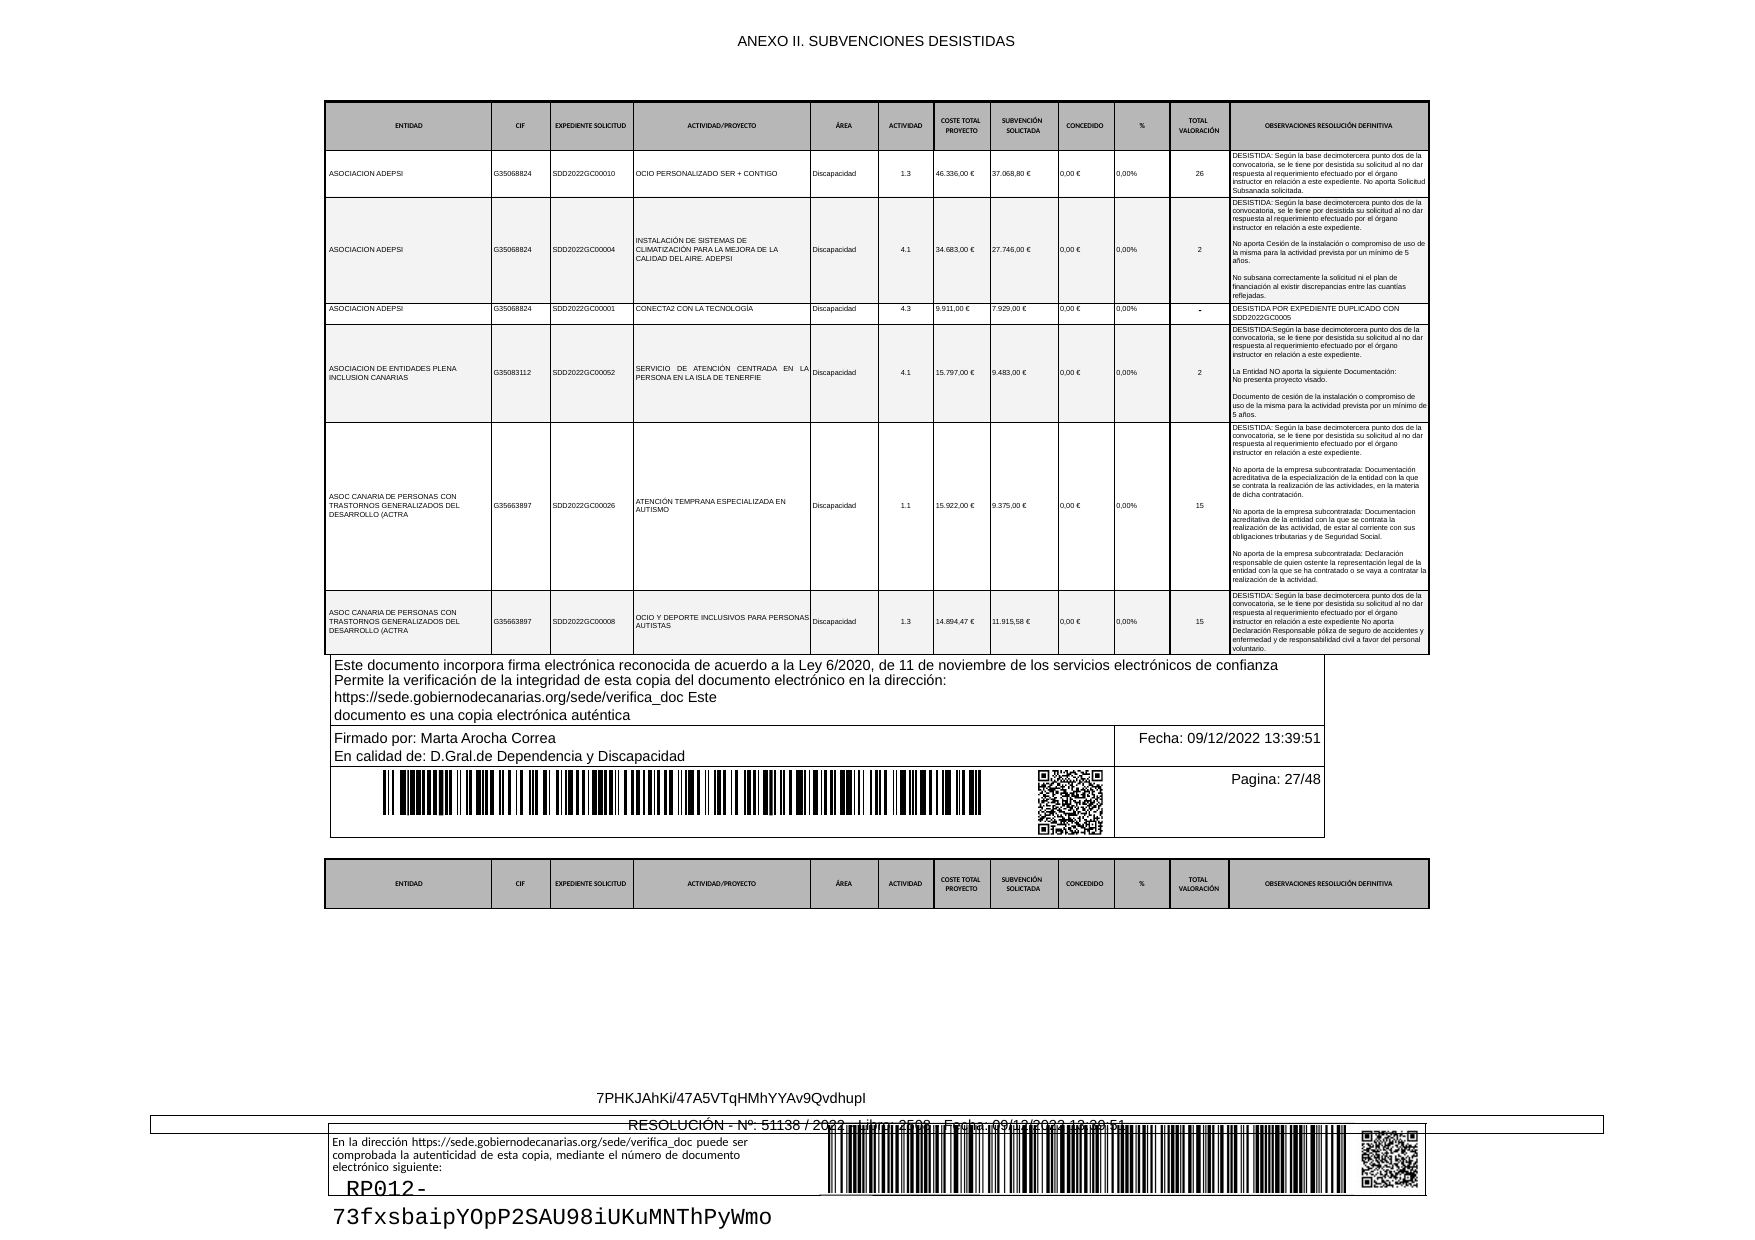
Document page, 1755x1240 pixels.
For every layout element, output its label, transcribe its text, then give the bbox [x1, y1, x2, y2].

table_cell - [1171, 304, 1229, 324]
table_cell 0,00 € [1059, 304, 1114, 324]
table_cell G35663897 [492, 591, 550, 654]
table_header % [1115, 860, 1169, 908]
table_cell 0,00 € [1059, 198, 1114, 303]
table_cell DESISTIDA: Según la base decimotercera punto dos de la convocatoria, se le tiene por desistida su solicitud al no dar respuesta al requerimiento efectuado por el órgano instructor en relación a este expediente. No aporta de la empresa subcontratada: Documentación acreditativa de la especialización de la entidad con la que se contrata la realización de las actividades, en la materia de dicha contratación. No aporta de la empresa subcontratada: Documentacion acreditativa de la entidad con la que se contrata la realización de las actividad, de estar al corriente con sus obligaciones tributarias y de Seguridad Social. No aporta de la empresa subcontratada: Declaración responsable de quien ostente la representación legal de la entidad con la que se ha contratado o se vaya a contratar la realización de la actividad. [1231, 423, 1428, 589]
table_cell CONECTA2 CON LA TECNOLOGÍA [634, 304, 810, 324]
table_cell 26 [1171, 151, 1229, 196]
table_cell 4.3 [879, 304, 933, 324]
table_header EXPEDIENTE SOLICITUD [551, 860, 633, 908]
table_cell ASOCIACION DE ENTIDADES PLENA INCLUSION CANARIAS [326, 325, 491, 422]
table_cell Discapacidad [811, 304, 878, 324]
table_cell 0,00% [1115, 151, 1169, 196]
table_header CONCEDIDO [1059, 103, 1114, 150]
table_cell SDD2022GC00008 [551, 591, 633, 654]
table_cell [1325, 766, 1429, 837]
table_cell 0,00 € [1059, 591, 1114, 654]
table_cell 0,00 € [1059, 151, 1114, 196]
table_cell 9.375,00 € [991, 423, 1058, 589]
table_cell 37.068,80 € [991, 151, 1058, 196]
table_cell 0,00 € [1059, 423, 1114, 589]
table_header OBSERVACIONES RESOLUCIÓN DEFINITIVA [1231, 103, 1428, 150]
table_cell 0,00 € [1059, 325, 1114, 422]
table_cell 15.922,00 € [934, 423, 990, 589]
table_header ENTIDAD [326, 860, 491, 908]
table_cell SERVICIO DE ATENCIÓN CENTRADA EN LA PERSONA EN LA ISLA DE TENERFIE [634, 325, 810, 422]
table_cell DESISTIDA POR EXPEDIENTE DUPLICADO CON SDD2022GC0005 [1231, 304, 1428, 324]
table_header ACTIVIDAD [879, 103, 933, 150]
table_cell ATENCIÓN TEMPRANA ESPECIALIZADA EN AUTISMO [634, 423, 810, 589]
table_cell DESISTIDA:Según la base decimotercera punto dos de la convocatoria, se le tiene por desistida su solicitud al no dar respuesta al requerimiento efectuado por el órgano instructor en relación a este expediente. La Entidad NO aporta la siguiente Documentación: No presenta proyecto visado. Documento de cesión de la instalación o compromiso de uso de la misma para la actividad prevista por un mínimo de 5 años. [1231, 325, 1428, 422]
table_cell Firmado por: Marta Arocha Correa En calidad de: D.Gral.de Dependencia y Discapacidad [331, 726, 1114, 766]
table_cell [325, 655, 330, 725]
table_cell Pagina: 27/48 [1115, 767, 1324, 837]
table_cell 2 [1171, 198, 1229, 303]
table_cell G35083112 [492, 325, 550, 422]
table_cell 4.1 [879, 198, 933, 303]
table_cell 1.1 [879, 423, 933, 589]
table_header CIF [492, 103, 550, 150]
table_cell Fecha: 09/12/2022 13:39:51 [1115, 726, 1324, 766]
table_header CIF [492, 860, 550, 908]
table_cell 4.1 [879, 325, 933, 422]
table_cell 14.894,47 € [934, 591, 990, 654]
table_cell [331, 767, 1114, 837]
table_header ACTIVIDAD/PROYECTO [634, 860, 810, 908]
table_header SUBVENCIÓN SOLICTADA [991, 860, 1058, 908]
table_header ENTIDAD [326, 103, 491, 150]
table_cell ASOCIACION ADEPSI [326, 151, 491, 196]
table_cell 34.683,00 € [934, 198, 990, 303]
table_cell 15.797,00 € [934, 325, 990, 422]
table_header ÁREA [811, 103, 878, 150]
table_header CONCEDIDO [1059, 860, 1114, 908]
table_cell OCIO PERSONALIZADO SER + CONTIGO [634, 151, 810, 196]
table_cell DESISTIDA: Según la base decimotercera punto dos de la convocatoria, se le tiene por desistida su solicitud al no dar respuesta al requerimiento efectuado por el órgano instructor en relación a este expediente. No aporta Solicitud Subsanada solicitada. [1231, 151, 1428, 196]
table_cell ASOCIACION ADEPSI [326, 304, 491, 324]
table_cell 9.911,00 € [934, 304, 990, 324]
table_cell SDD2022GC00052 [551, 325, 633, 422]
table_cell INSTALACIÓN DE SISTEMAS DE CLIMATIZACIÓN PARA LA MEJORA DE LA CALIDAD DEL AIRE. ADEPSI [634, 198, 810, 303]
table_cell Discapacidad [811, 423, 878, 589]
table_cell ASOC CANARIA DE PERSONAS CON TRASTORNOS GENERALIZADOS DEL DESARROLLO (ACTRA [326, 591, 491, 654]
table_cell 0,00% [1115, 423, 1169, 589]
table_cell [325, 725, 330, 766]
table_cell 0,00% [1115, 198, 1169, 303]
table_cell 27.746,00 € [991, 198, 1058, 303]
table_cell DESISTIDA: Según la base decimotercera punto dos de la convocatoria, se le tiene por desistida su solicitud al no dar respuesta al requerimiento efectuado por el órgano instructor en relación a este expediente. No aporta Cesión de la instalación o compromiso de uso de la misma para la actividad prevista por un mínimo de 5 años. No subsana correctamente la solicitud ni el plan de financiación al existir discrepancias entre las cuantías reflejadas. [1231, 198, 1428, 303]
table_cell [325, 766, 330, 837]
table_cell SDD2022GC00026 [551, 423, 633, 589]
table_cell 46.336,00 € [934, 151, 990, 196]
table_cell 1.3 [879, 591, 933, 654]
table_cell 0,00% [1115, 325, 1169, 422]
table_header % [1115, 103, 1169, 150]
table_cell ASOCIACION ADEPSI [326, 198, 491, 303]
table_header COSTE TOTAL PROYECTO [935, 103, 990, 150]
table_cell SDD2022GC00004 [551, 198, 633, 303]
table_header EXPEDIENTE SOLICITUD [551, 103, 633, 150]
table_cell G35068824 [492, 198, 550, 303]
table_cell Discapacidad [811, 591, 878, 654]
table_cell Discapacidad [811, 198, 878, 303]
table_cell 0,00% [1115, 304, 1169, 324]
table_cell 7.929,00 € [991, 304, 1058, 324]
table_cell [1325, 655, 1429, 725]
table_cell DESISTIDA: Según la base decimotercera punto dos de la convocatoria, se le tiene por desistida su solicitud al no dar respuesta al requerimiento efectuado por el órgano instructor en relación a este expediente No aporta Declaración Responsable póliza de seguro de accidentes y enfermedad y de responsabilidad civil a favor del personal voluntario. [1231, 591, 1428, 654]
table_cell Este documento incorpora firma electrónica reconocida de acuerdo a la Ley 6/2020, de 11 de noviembre de los servicios electrónicos de confianza Permite la verificación de la integridad de esta copia del documento electrónico en la dirección: https://sede.gobiernodecanarias.org/sede/verifica_doc Este documento es una copia electrónica auténtica [331, 655, 1324, 725]
table_cell 2 [1171, 325, 1229, 422]
table_cell SDD2022GC00001 [551, 304, 633, 324]
table_cell [1325, 725, 1429, 766]
table_cell Discapacidad [811, 151, 878, 196]
table_cell G35663897 [492, 423, 550, 589]
table_cell Discapacidad [811, 325, 878, 422]
table_header TOTAL VALORACIÓN [1171, 103, 1229, 150]
table_cell 1.3 [879, 151, 933, 196]
table_cell 15 [1171, 591, 1229, 654]
table_cell SDD2022GC00010 [551, 151, 633, 196]
table_header ÁREA [811, 860, 878, 908]
table_header COSTE TOTAL PROYECTO [935, 860, 990, 908]
table_cell 15 [1171, 423, 1229, 589]
table_cell G35068824 [492, 151, 550, 196]
table_cell 0,00% [1115, 591, 1169, 654]
table_header OBSERVACIONES RESOLUCIÓN DEFINITIVA [1230, 860, 1428, 908]
table_header ACTIVIDAD/PROYECTO [634, 103, 810, 150]
table_cell G35068824 [492, 304, 550, 324]
table_cell OCIO Y DEPORTE INCLUSIVOS PARA PERSONAS AUTISTAS [634, 591, 810, 654]
table_header SUBVENCIÓN SOLICTADA [991, 103, 1058, 150]
table_cell 9.483,00 € [991, 325, 1058, 422]
table_header TOTAL VALORACIÓN [1171, 860, 1228, 908]
table_cell 11.915,58 € [991, 591, 1058, 654]
table_cell ASOC CANARIA DE PERSONAS CON TRASTORNOS GENERALIZADOS DEL DESARROLLO (ACTRA [326, 423, 491, 589]
table_header ACTIVIDAD [879, 860, 933, 908]
